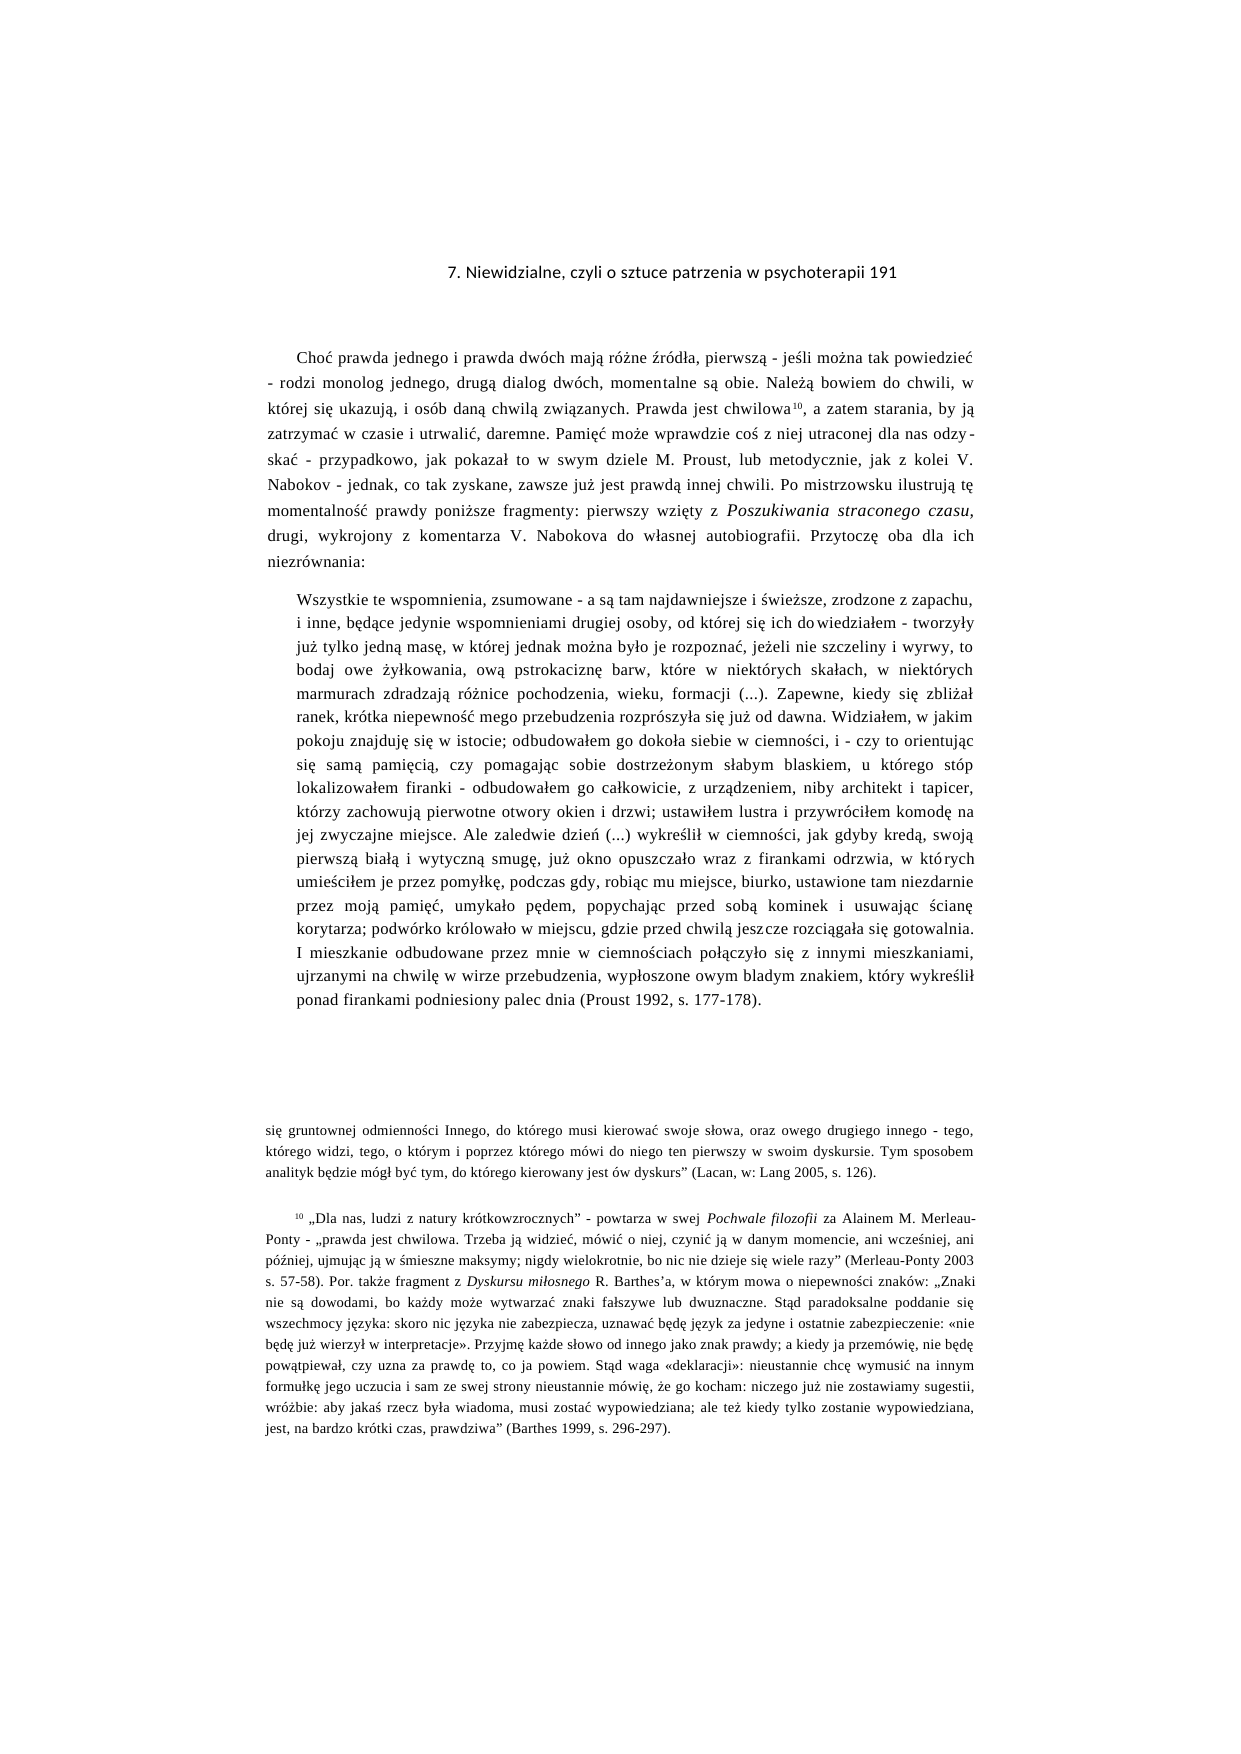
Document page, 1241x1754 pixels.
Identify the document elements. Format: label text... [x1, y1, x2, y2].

text się gruntownej odmienności Innego, do którego musi kierować swoje słowa, oraz owego drugiego innego - tego, którego widzi, tego, o którym i poprzez którego mówi do niego ten pierwszy w swoim dyskursie. Tym sposobem analityk będzie mógł być tym, do którego kierowany jest ów dyskurs” (Lacan, w: Lang 2005, s. 126). [265, 1119, 976, 1182]
text 10 „Dla nas, ludzi z natury krótkowzrocznych” - powtarza w swej Pochwale filozofii za Alainem M. Merleau-Ponty - „prawda jest chwilowa. Trzeba ją widzieć, mówić o niej, czynić ją w danym momencie, ani wcześniej, ani później, ujmując ją w śmieszne maksymy; nigdy wielokrotnie, bo nic nie dzieje się wiele razy” (Merleau-Ponty 2003 s. 57-58). Por. także fragment z Dyskursu miłosnego R. Barthes’a, w którym mowa o niepewności znaków: „Znaki nie są dowodami, bo każdy może wytwarzać znaki fałszywe lub dwuznaczne. Stąd paradoksalne poddanie się wszechmocy języka: skoro nic języka nie zabezpiecza, uznawać będę język za jedyne i ostatnie zabezpieczenie: «nie będę już wierzył w interpretacje». Przyjmę każde słowo od innego jako znak prawdy; a kiedy ja przemówię, nie będę powątpiewał, czy uzna za prawdę to, co ja powiem. Stąd waga «deklaracji»: nieustannie chcę wymusić na innym formułkę jego uczucia i sam ze swej strony nieustannie mówię, że go kocham: niczego już nie zostawiamy sugestii, wróżbie: aby jakaś rzecz była wiadoma, musi zostać wypowiedziana; ale też kiedy tylko zostanie wypowiedziana, jest, na bardzo krótki czas, prawdziwa” (Barthes 1999, s. 296-297). [265, 1207, 976, 1438]
text 7. Niewidzialne, czyli o sztuce patrzenia w psychoterapii 191 [447, 264, 978, 282]
text Wszystkie te wspomnienia, zsumowane - a są tam najdawniejsze i świeższe, zrodzone z zapachu, i inne, będące jedynie wspomnieniami drugiej osoby, od której się ich do­wiedziałem - tworzyły już tylko jedną masę, w której jednak można było je rozpoznać, jeżeli nie szczeliny i wyrwy, to bodaj owe żyłkowania, ową pstrokaciznę barw, które w niektórych skałach, w niektórych marmurach zdradzają różnice pochodzenia, wieku, formacji (...). Zapewne, kiedy się zbliżał ranek, krótka niepewność mego przebudzenia rozprószyła się już od dawna. Widziałem, w jakim pokoju znajduję się w istocie; od­budowałem go dokoła siebie w ciemności, i - czy to orientując się samą pamięcią, czy pomagając sobie dostrzeżonym słabym blaskiem, u którego stóp lokalizowałem firanki - odbudowałem go całkowicie, z urządzeniem, niby architekt i tapicer, którzy zachowu­ją pierwotne otwory okien i drzwi; ustawiłem lustra i przywróciłem komodę na jej zwy­czajne miejsce. Ale zaledwie dzień (...) wykreślił w ciemności, jak gdyby kredą, swoją pierwszą białą i wytyczną smugę, już okno opuszczało wraz z firankami odrzwia, w któ­rych umieściłem je przez pomyłkę, podczas gdy, robiąc mu miejsce, biurko, ustawione tam niezdarnie przez moją pamięć, umykało pędem, popychając przed sobą kominek i usuwając ścianę korytarza; podwórko królowało w miejscu, gdzie przed chwilą jesz­cze rozciągała się gotowalnia. I mieszkanie odbudowane przez mnie w ciemnościach połączyło się z innymi mieszkaniami, ujrzanymi na chwilę w wirze przebudzenia, wy­płoszone owym bladym znakiem, który wykreślił ponad firankami podniesiony palec dnia (Proust 1992, s. 177-178). [296, 586, 974, 1010]
text Choć prawda jednego i prawda dwóch mają różne źródła, pierwszą - jeśli można tak powiedzieć - rodzi monolog jednego, drugą dialog dwóch, momen­talne są obie. Należą bowiem do chwili, w której się ukazują, i osób daną chwilą związanych. Prawda jest chwilowa10, a zatem starania, by ją zatrzymać w czasie i utrwalić, daremne. Pamięć może wprawdzie coś z niej utraconej dla nas odzy­skać - przypadkowo, jak pokazał to w swym dziele M. Proust, lub metodycznie, jak z kolei V. Nabokov - jednak, co tak zyskane, zawsze już jest prawdą innej chwili. Po mistrzowsku ilustrują tę momentalność prawdy poniższe fragmenty: pierwszy wzięty z Poszukiwania straconego czasu, drugi, wykrojony z komenta­rza V. Nabokova do własnej autobiografii. Przytoczę oba dla ich niezrównania: [267, 343, 974, 572]
